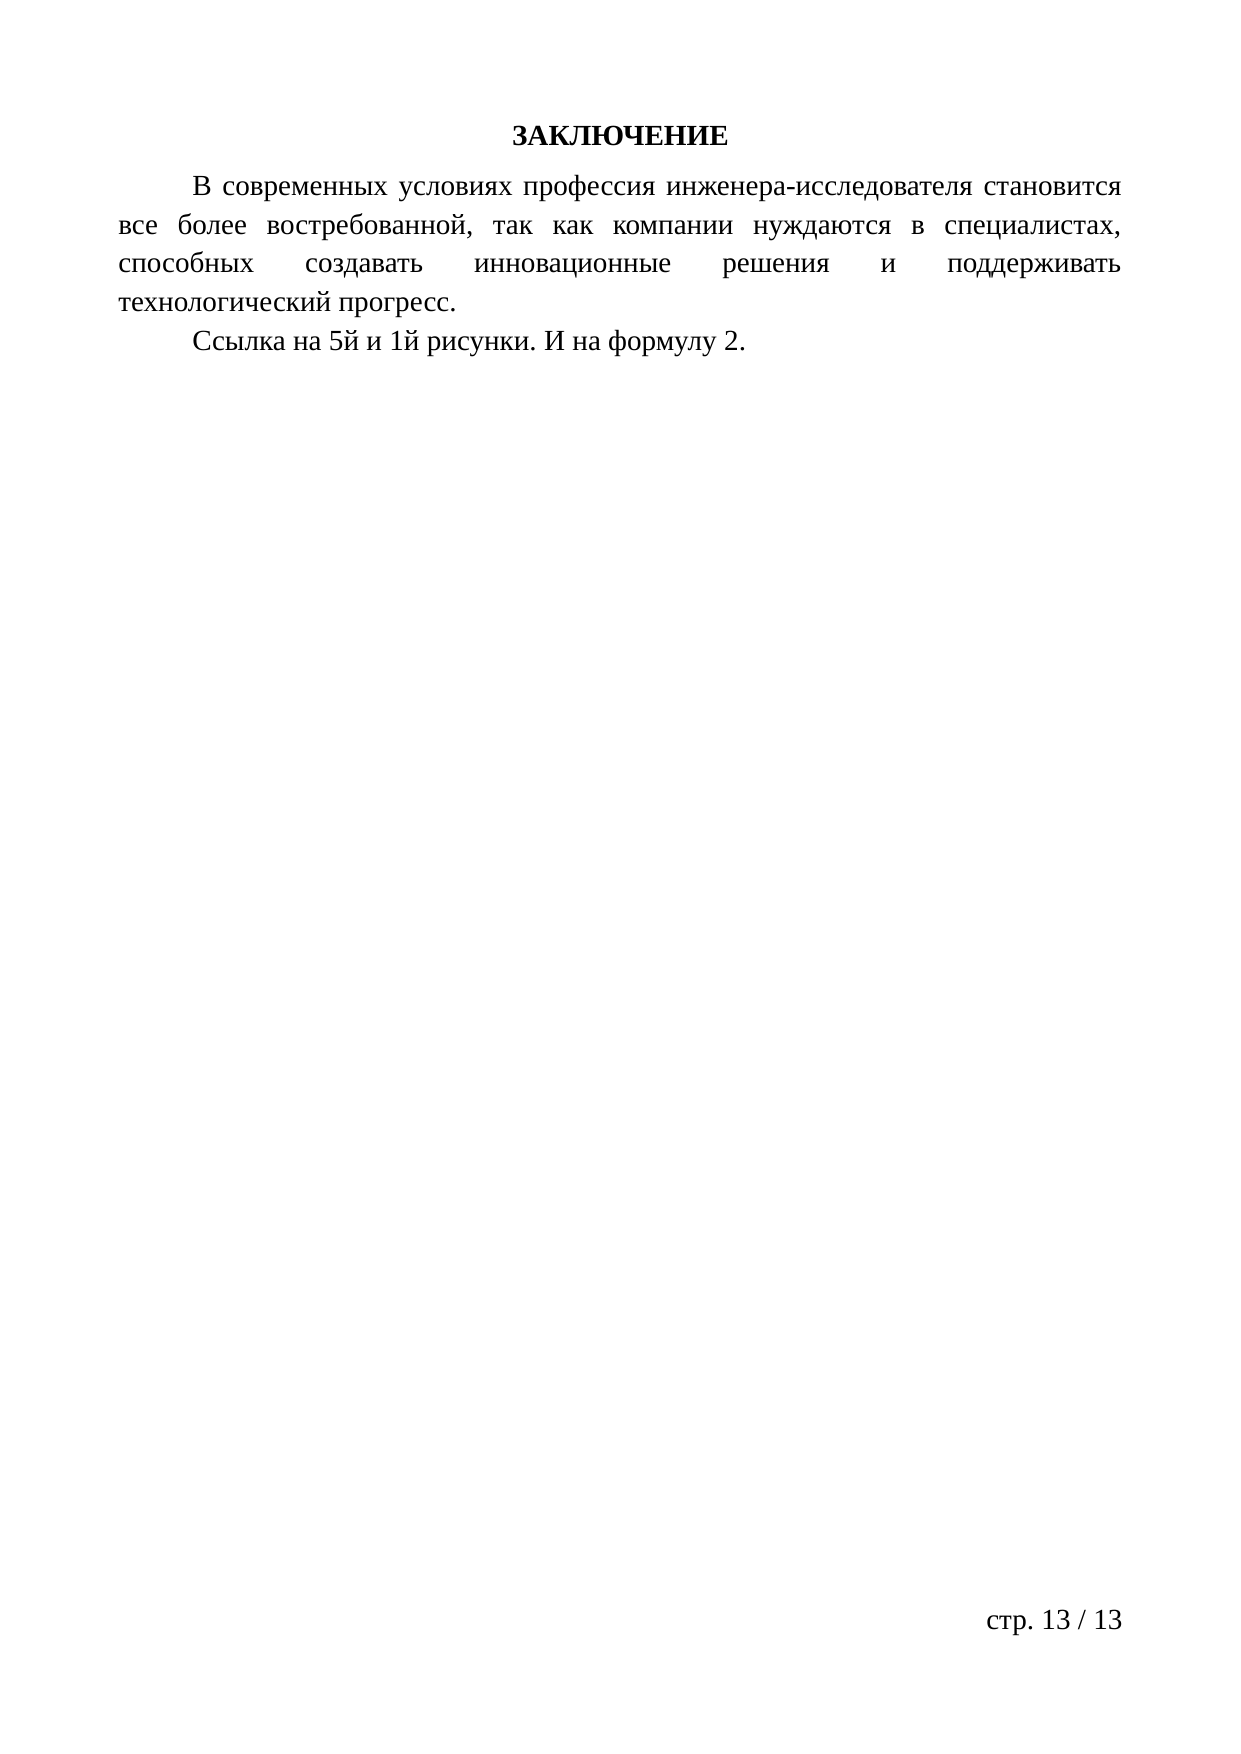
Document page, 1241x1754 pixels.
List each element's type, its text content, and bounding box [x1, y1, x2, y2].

text Ссылка на 5й и 1й рисунки. И на формулу 2. [118, 323, 1122, 356]
text В современных условиях профессия инженера-исследователя становится все более востребованной, так как компании нуждаются в специалистах, способных создавать инновационные решения и поддерживать технологический прогресс. [118, 168, 1122, 318]
subtitle ЗАКЛЮЧЕНИЕ [118, 118, 1122, 152]
